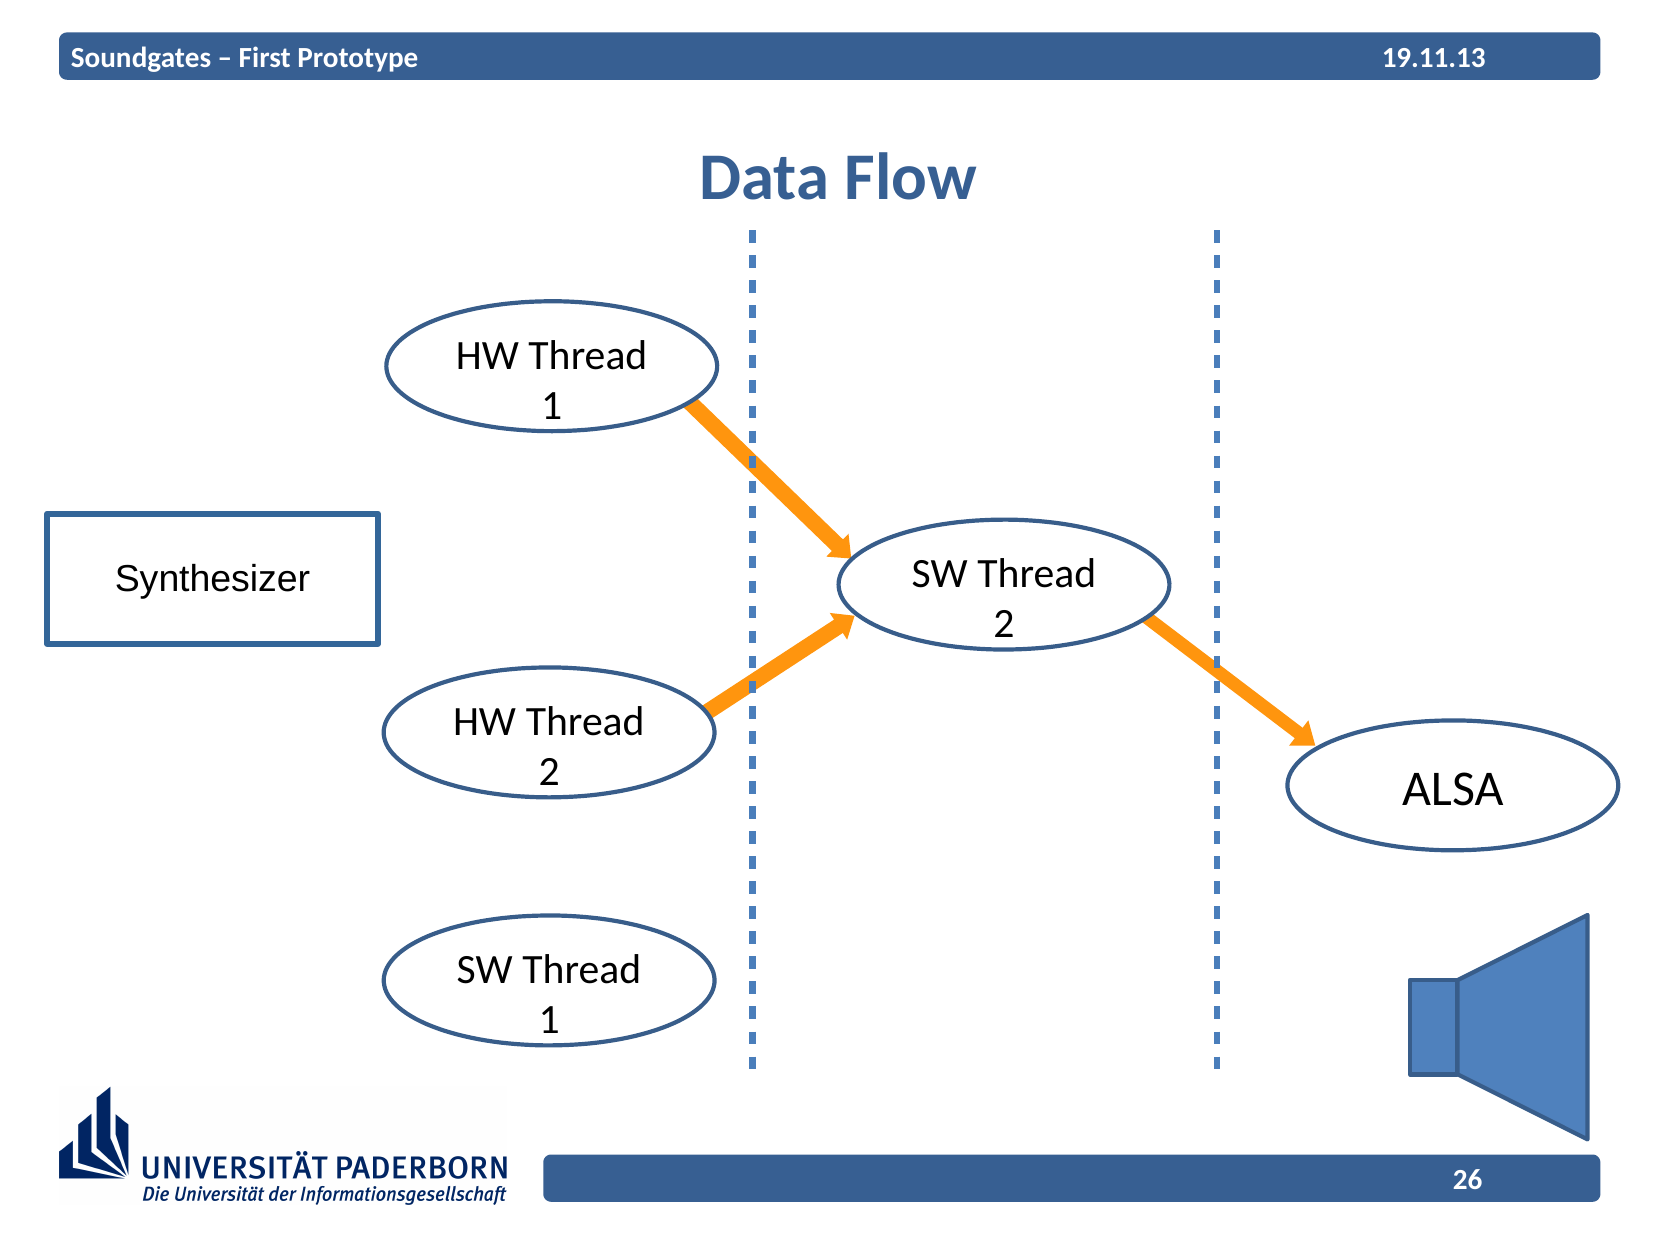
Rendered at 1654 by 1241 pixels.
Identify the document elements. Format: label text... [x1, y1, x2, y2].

text_box ALSA [1287, 720, 1619, 851]
text_box Synthesizer [47, 513, 378, 644]
text_box SW Thread 2 [838, 519, 1170, 650]
text_box 19.11.13 [1381, 32, 1583, 80]
picture [59, 1086, 507, 1205]
text_box [701, 612, 855, 719]
text_box [683, 398, 852, 559]
text_box HW Thread 2 [383, 667, 715, 798]
text_box [1410, 914, 1588, 1140]
text_box Soundgates – First Prototype [70, 32, 1359, 80]
text_box [1452, 1154, 1583, 1202]
title Data Flow [82, 121, 1595, 225]
text_box [1141, 614, 1316, 746]
text_box SW Thread 1 [383, 915, 715, 1046]
text_box HW Thread 1 [386, 301, 718, 432]
